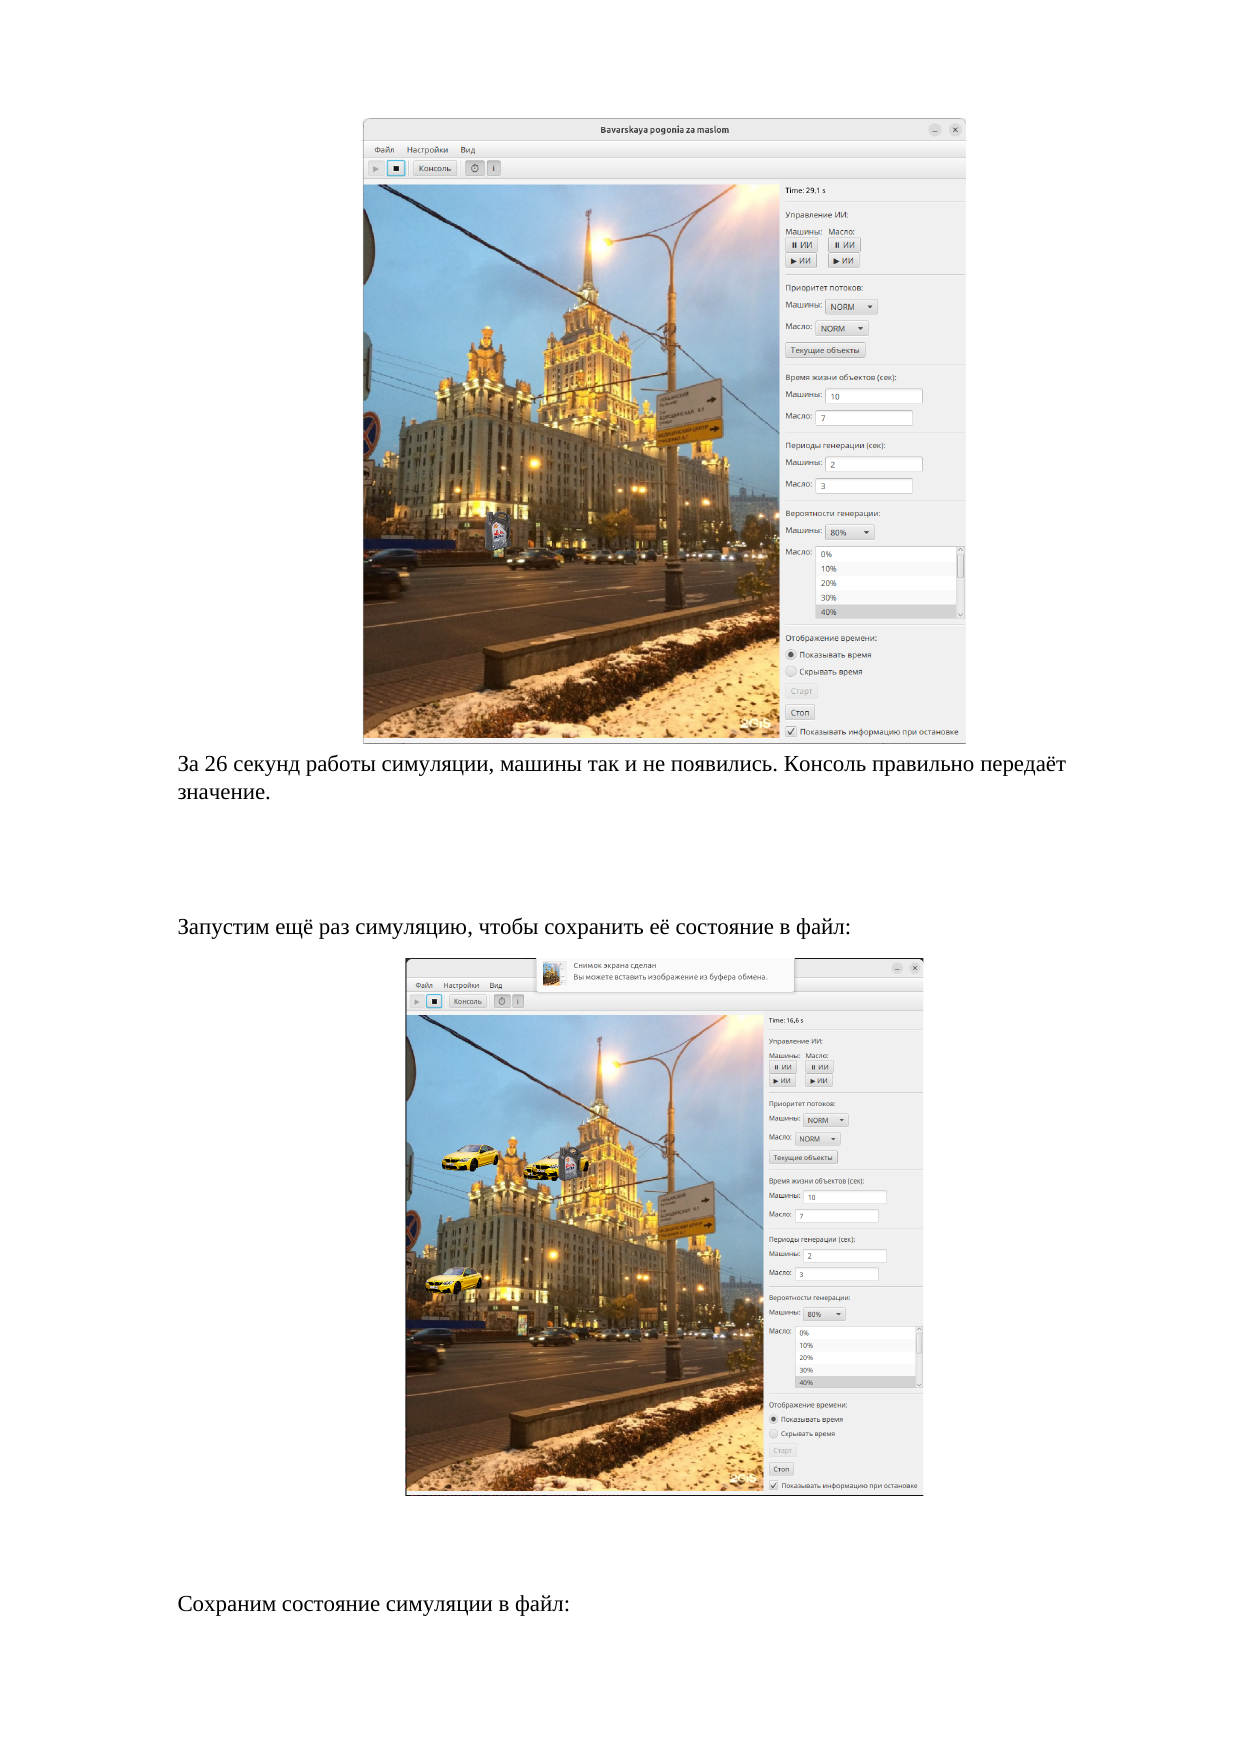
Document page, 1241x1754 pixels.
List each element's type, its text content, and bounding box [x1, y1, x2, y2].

text Запустим ещё раз симуляцию, чтобы сохранить её состояние в файл: [177, 913, 1152, 940]
text За 26 секунд работы симуляции, машины так и не появились. Консоль правильно передаёт значение. [177, 749, 1152, 804]
picture [362, 118, 966, 744]
picture [405, 958, 924, 1496]
text Сохраним состояние симуляции в файл: [177, 1590, 1152, 1616]
